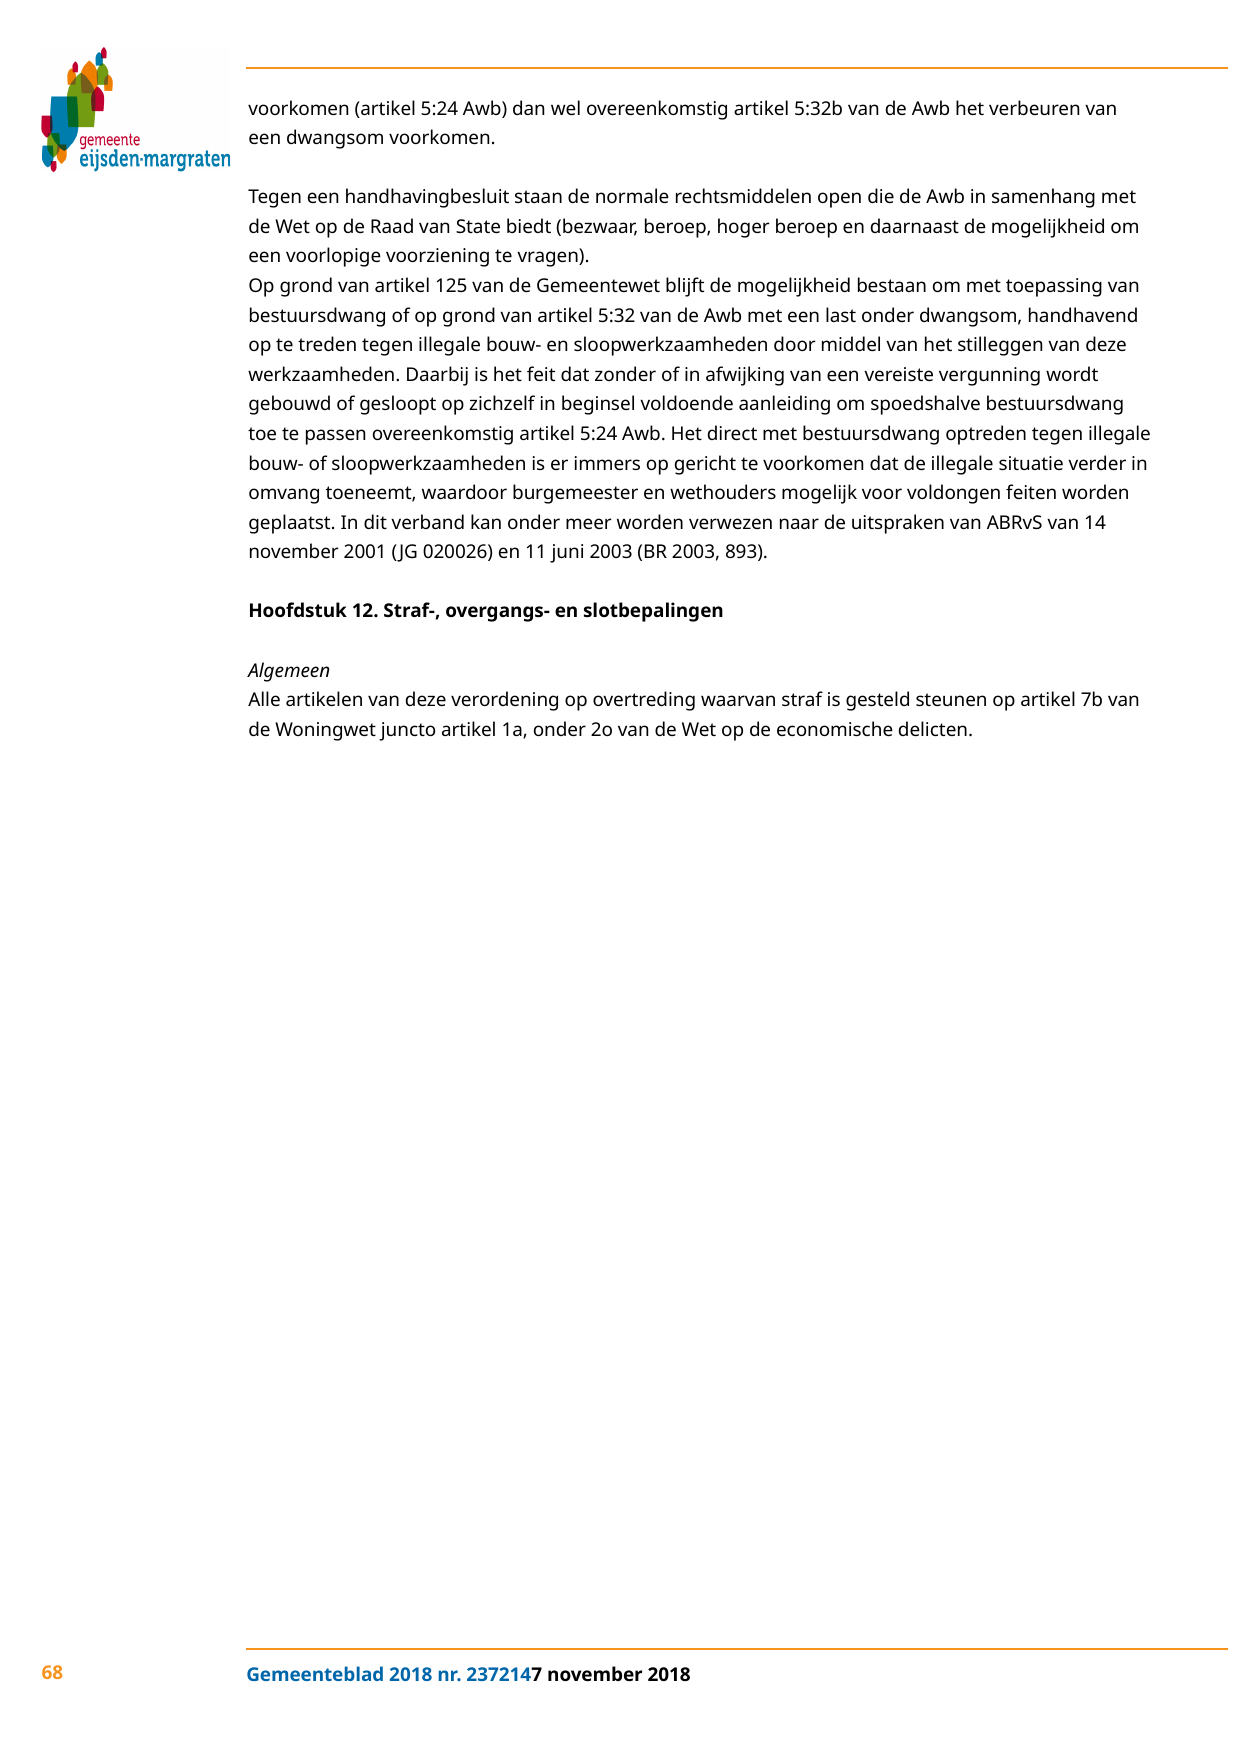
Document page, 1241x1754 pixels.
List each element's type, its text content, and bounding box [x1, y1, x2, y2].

picture [41, 47, 231, 172]
text Alle artikelen van deze verordening op overtreding waarvan straf is gesteld steunen op artikel 7b van de Woningwet juncto artikel 1a, onder 2o van de Wet op de economische delicten. [248, 686, 1152, 742]
text Hoofdstuk 12. Straf-, overgangs- en slotbepalingen [248, 598, 1152, 623]
text voorkomen (artikel 5:24 Awb) dan wel overeenkomstig artikel 5:32b van de Awb het verbeuren van een dwangsom voorkomen. [248, 95, 1152, 150]
text Algemeen [248, 657, 1152, 683]
text Tegen een handhavingbesluit staan de normale rechtsmiddelen open die de Awb in samenhang met de Wet op de Raad van State biedt (bezwaar, beroep, hoger beroep en daarnaast de mogelijkheid om een voorlopige voorziening te vragen). [248, 183, 1152, 268]
text Op grond van artikel 125 van de Gemeentewet blijft de mogelijkheid bestaan om met toepassing van bestuursdwang of op grond van artikel 5:32 van de Awb met een last onder dwangsom, handhavend op te treden tegen illegale bouw- en sloopwerkzaamheden door middel van het stilleggen van deze werkzaamheden. Daarbij is het feit dat zonder of in afwijking van een vereiste vergunning wordt gebouwd of gesloopt op zichzelf in beginsel voldoende aanleiding om spoedshalve bestuursdwang toe te passen overeenkomstig artikel 5:24 Awb. Het direct met bestuursdwang optreden tegen illegale bouw- of sloopwerkzaamheden is er immers op gericht te voorkomen dat de illegale situatie verder in omvang toeneemt, waardoor burgemeester en wethouders mogelijk voor voldongen feiten worden geplaatst. In dit verband kan onder meer worden verwezen naar de uitspraken van ABRvS van 14 november 2001 (JG 020026) en 11 juni 2003 (BR 2003, 893). [248, 272, 1152, 564]
